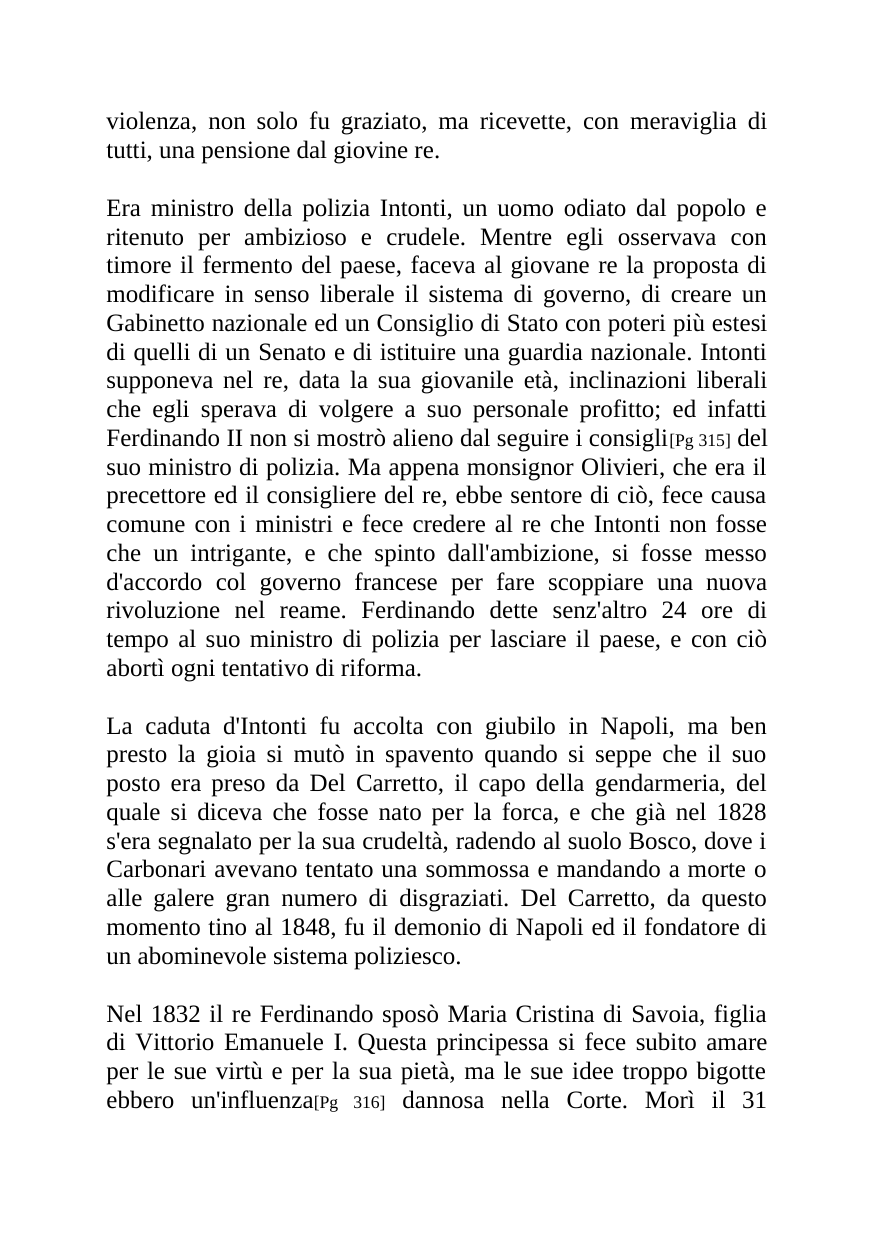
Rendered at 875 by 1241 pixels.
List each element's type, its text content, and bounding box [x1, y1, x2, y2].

text violenza, non solo fu graziato, ma ricevette, con meraviglia di tutti, una pensione dal giovine re. [106, 106, 768, 164]
text Nel 1832 il re Ferdinando sposò Maria Cristina di Savoia, figlia di Vittorio Emanuele I. Questa principessa si fece subito amare per le sue virtù e per la sua pietà, ma le sue idee troppo bigotte ebbero un'influenza[Pg 316] dannosa nella Corte. Morì il 31 [106, 999, 768, 1114]
text Era ministro della polizia Intonti, un uomo odiato dal popolo e ritenuto per ambizioso e crudele. Mentre egli osservava con timore il fermento del paese, faceva al giovane re la proposta di modificare in senso liberale il sistema di governo, di creare un Gabinetto nazionale ed un Consiglio di Stato con poteri più estesi di quelli di un Senato e di istituire una guardia nazionale. Intonti supponeva nel re, data la sua giovanile età, inclinazioni liberali che egli sperava di volgere a suo personale profitto; ed infatti Ferdinando II non si mostrò alieno dal seguire i consigli[Pg 315] del suo ministro di polizia. Ma appena monsignor Olivieri, che era il precettore ed il consigliere del re, ebbe sentore di ciò, fece causa comune con i ministri e fece credere al re che Intonti non fosse che un intrigante, e che spinto dall'ambizione, si fosse messo d'accordo col governo francese per fare scoppiare una nuova rivoluzione nel reame. Ferdinando dette senz'altro 24 ore di tempo al suo ministro di polizia per lasciare il paese, e con ciò abortì ogni tentativo di riforma. [106, 193, 768, 682]
text La caduta d'Intonti fu accolta con giubilo in Napoli, ma ben presto la gioia si mutò in spavento quando si seppe che il suo posto era preso da Del Carretto, il capo della gendarmeria, del quale si diceva che fosse nato per la forca, e che già nel 1828 s'era segnalato per la sua crudeltà, radendo al suolo Bosco, dove i Carbonari avevano tentato una sommossa e mandando a morte o alle galere gran numero di disgraziati. Del Carretto, da questo momento tino al 1848, fu il demonio di Napoli ed il fondatore di un abominevole sistema poliziesco. [106, 711, 768, 969]
